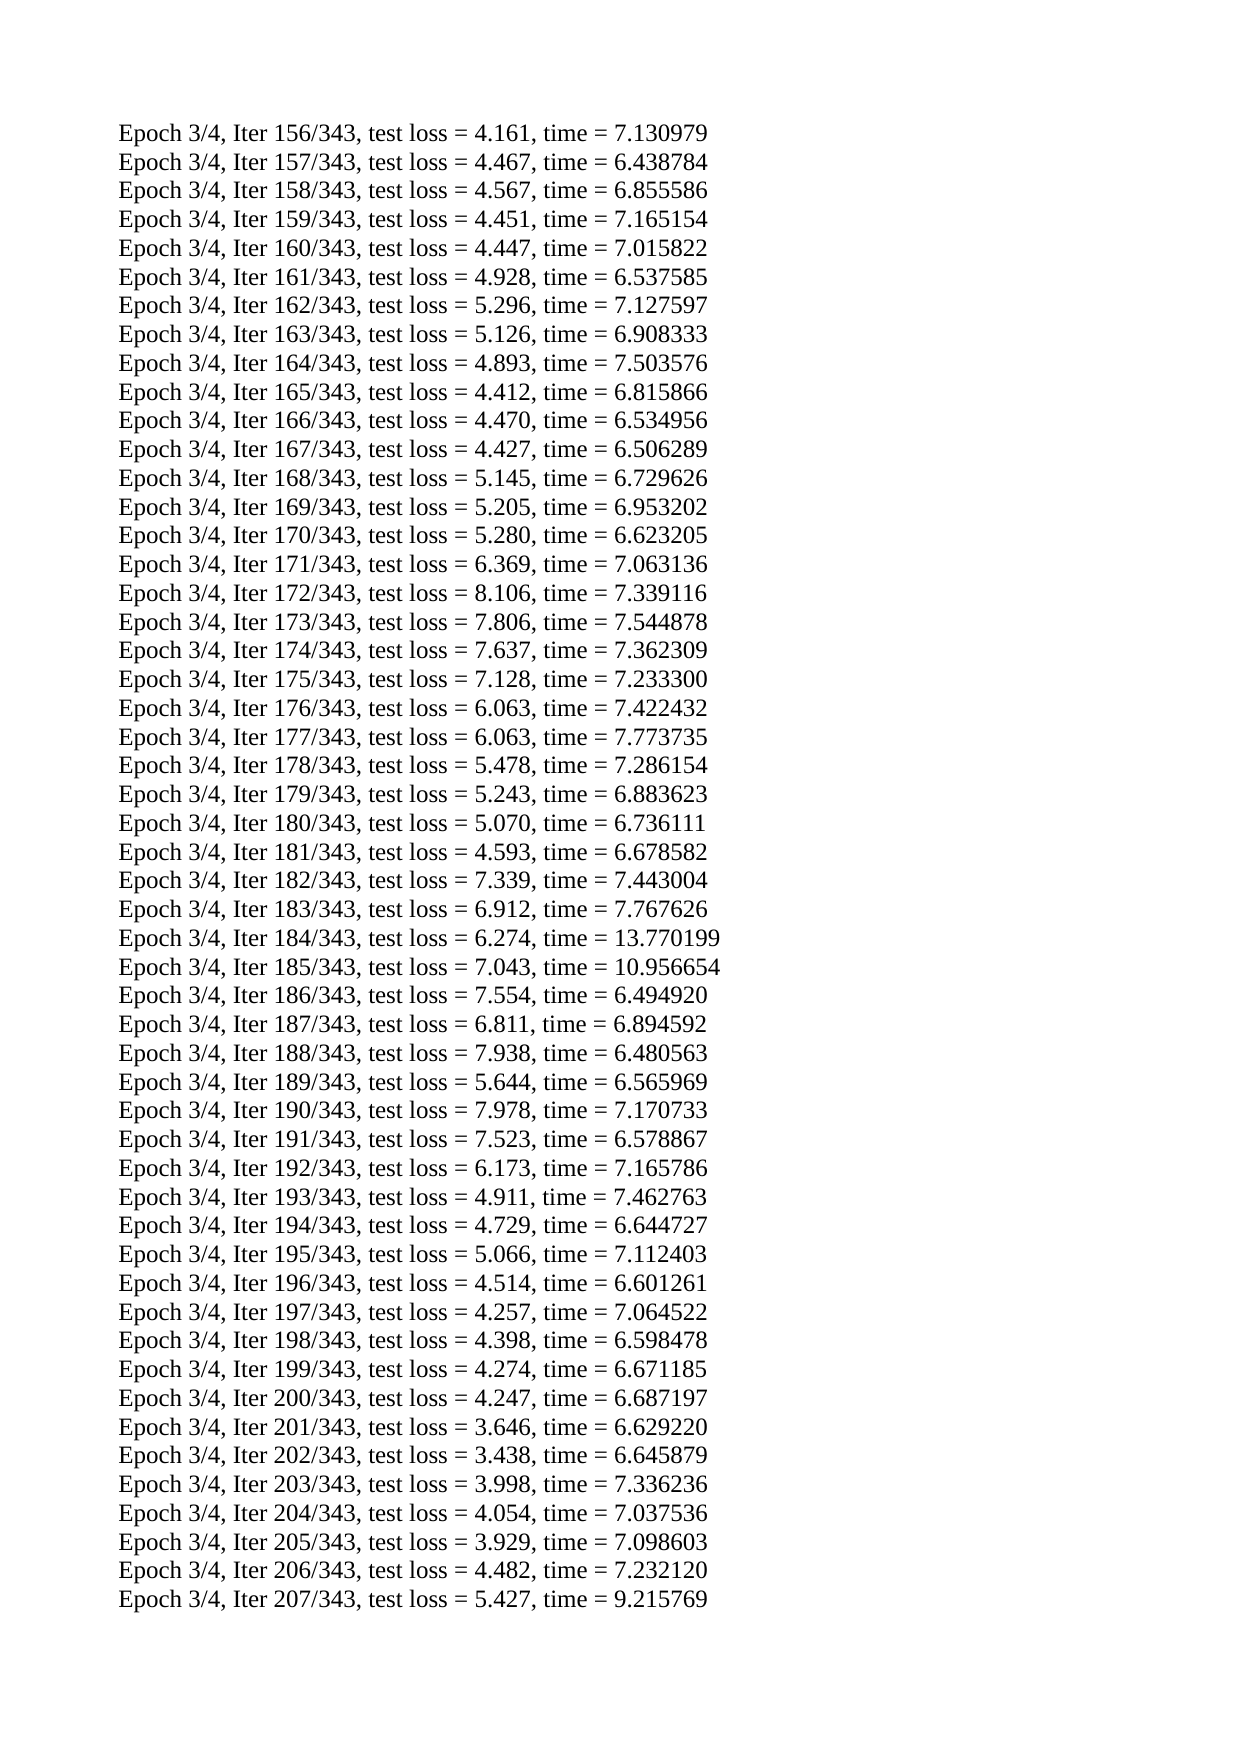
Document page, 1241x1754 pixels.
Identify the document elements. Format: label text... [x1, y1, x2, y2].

text Epoch 3/4, Iter 174/343, test loss = 7.637, time = 7.362309 [118, 636, 1122, 664]
text Epoch 3/4, Iter 163/343, test loss = 5.126, time = 6.908333 [118, 319, 1122, 348]
text Epoch 3/4, Iter 159/343, test loss = 4.451, time = 7.165154 [118, 204, 1122, 233]
text Epoch 3/4, Iter 193/343, test loss = 4.911, time = 7.462763 [118, 1182, 1122, 1211]
text Epoch 3/4, Iter 195/343, test loss = 5.066, time = 7.112403 [118, 1239, 1122, 1268]
text Epoch 3/4, Iter 202/343, test loss = 3.438, time = 6.645879 [118, 1441, 1122, 1469]
text Epoch 3/4, Iter 156/343, test loss = 4.161, time = 7.130979 [118, 118, 1122, 147]
text Epoch 3/4, Iter 207/343, test loss = 5.427, time = 9.215769 [118, 1584, 1122, 1613]
text Epoch 3/4, Iter 185/343, test loss = 7.043, time = 10.956654 [118, 952, 1122, 981]
text Epoch 3/4, Iter 184/343, test loss = 6.274, time = 13.770199 [118, 923, 1122, 952]
text Epoch 3/4, Iter 167/343, test loss = 4.427, time = 6.506289 [118, 434, 1122, 463]
text Epoch 3/4, Iter 198/343, test loss = 4.398, time = 6.598478 [118, 1326, 1122, 1354]
text Epoch 3/4, Iter 182/343, test loss = 7.339, time = 7.443004 [118, 866, 1122, 894]
text Epoch 3/4, Iter 194/343, test loss = 4.729, time = 6.644727 [118, 1211, 1122, 1239]
text Epoch 3/4, Iter 188/343, test loss = 7.938, time = 6.480563 [118, 1038, 1122, 1067]
text Epoch 3/4, Iter 205/343, test loss = 3.929, time = 7.098603 [118, 1527, 1122, 1556]
text Epoch 3/4, Iter 201/343, test loss = 3.646, time = 6.629220 [118, 1412, 1122, 1441]
text Epoch 3/4, Iter 197/343, test loss = 4.257, time = 7.064522 [118, 1297, 1122, 1326]
text Epoch 3/4, Iter 168/343, test loss = 5.145, time = 6.729626 [118, 463, 1122, 492]
text Epoch 3/4, Iter 157/343, test loss = 4.467, time = 6.438784 [118, 147, 1122, 176]
text Epoch 3/4, Iter 171/343, test loss = 6.369, time = 7.063136 [118, 549, 1122, 578]
text Epoch 3/4, Iter 162/343, test loss = 5.296, time = 7.127597 [118, 291, 1122, 319]
text Epoch 3/4, Iter 172/343, test loss = 8.106, time = 7.339116 [118, 578, 1122, 607]
text Epoch 3/4, Iter 166/343, test loss = 4.470, time = 6.534956 [118, 406, 1122, 434]
text Epoch 3/4, Iter 179/343, test loss = 5.243, time = 6.883623 [118, 779, 1122, 808]
text Epoch 3/4, Iter 186/343, test loss = 7.554, time = 6.494920 [118, 981, 1122, 1009]
text Epoch 3/4, Iter 191/343, test loss = 7.523, time = 6.578867 [118, 1124, 1122, 1153]
text Epoch 3/4, Iter 200/343, test loss = 4.247, time = 6.687197 [118, 1383, 1122, 1412]
text Epoch 3/4, Iter 169/343, test loss = 5.205, time = 6.953202 [118, 492, 1122, 521]
text Epoch 3/4, Iter 183/343, test loss = 6.912, time = 7.767626 [118, 894, 1122, 923]
text Epoch 3/4, Iter 187/343, test loss = 6.811, time = 6.894592 [118, 1009, 1122, 1038]
text Epoch 3/4, Iter 204/343, test loss = 4.054, time = 7.037536 [118, 1498, 1122, 1527]
text Epoch 3/4, Iter 164/343, test loss = 4.893, time = 7.503576 [118, 348, 1122, 377]
text Epoch 3/4, Iter 189/343, test loss = 5.644, time = 6.565969 [118, 1067, 1122, 1096]
text Epoch 3/4, Iter 192/343, test loss = 6.173, time = 7.165786 [118, 1153, 1122, 1182]
text Epoch 3/4, Iter 206/343, test loss = 4.482, time = 7.232120 [118, 1556, 1122, 1584]
text Epoch 3/4, Iter 176/343, test loss = 6.063, time = 7.422432 [118, 693, 1122, 722]
text Epoch 3/4, Iter 180/343, test loss = 5.070, time = 6.736111 [118, 808, 1122, 837]
text Epoch 3/4, Iter 177/343, test loss = 6.063, time = 7.773735 [118, 722, 1122, 751]
text Epoch 3/4, Iter 199/343, test loss = 4.274, time = 6.671185 [118, 1354, 1122, 1383]
text Epoch 3/4, Iter 178/343, test loss = 5.478, time = 7.286154 [118, 751, 1122, 779]
text Epoch 3/4, Iter 170/343, test loss = 5.280, time = 6.623205 [118, 521, 1122, 549]
text Epoch 3/4, Iter 165/343, test loss = 4.412, time = 6.815866 [118, 377, 1122, 406]
text Epoch 3/4, Iter 161/343, test loss = 4.928, time = 6.537585 [118, 262, 1122, 291]
text Epoch 3/4, Iter 175/343, test loss = 7.128, time = 7.233300 [118, 664, 1122, 693]
text Epoch 3/4, Iter 181/343, test loss = 4.593, time = 6.678582 [118, 837, 1122, 866]
text Epoch 3/4, Iter 196/343, test loss = 4.514, time = 6.601261 [118, 1268, 1122, 1297]
text Epoch 3/4, Iter 160/343, test loss = 4.447, time = 7.015822 [118, 233, 1122, 262]
text Epoch 3/4, Iter 190/343, test loss = 7.978, time = 7.170733 [118, 1096, 1122, 1124]
text Epoch 3/4, Iter 158/343, test loss = 4.567, time = 6.855586 [118, 176, 1122, 204]
text Epoch 3/4, Iter 173/343, test loss = 7.806, time = 7.544878 [118, 607, 1122, 636]
text Epoch 3/4, Iter 203/343, test loss = 3.998, time = 7.336236 [118, 1469, 1122, 1498]
